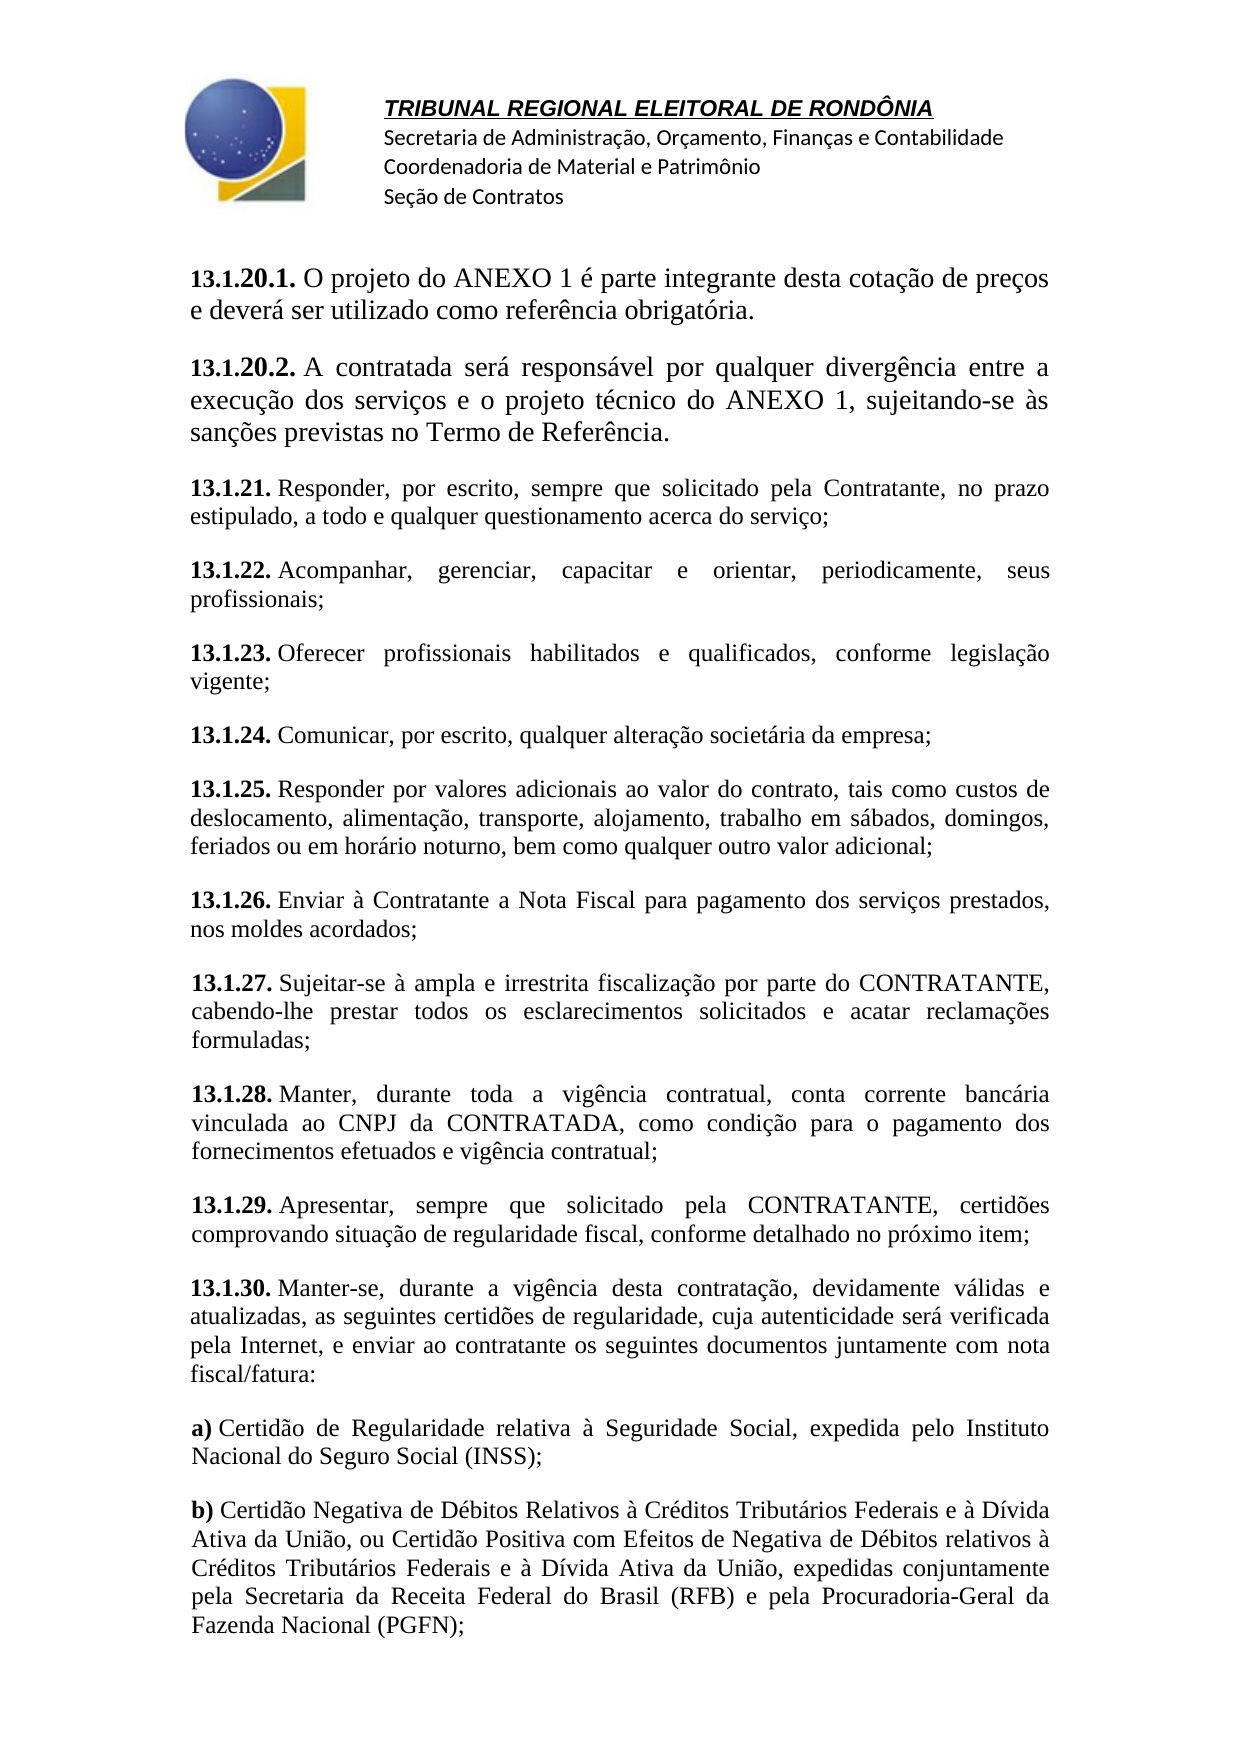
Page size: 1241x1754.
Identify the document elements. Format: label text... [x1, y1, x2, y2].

text 13.1.27. Sujeitar-se à ampla e irrestrita fiscalização por parte do CONTRATANTE, cabendo-lhe prestar todos os esclarecimentos solicitados e acatar reclamações formuladas; [191, 968, 1051, 1054]
text b) Certidão Negativa de Débitos Relativos à Créditos Tributários Federais e à Dívida Ativa da União, ou Certidão Positiva com Efeitos de Negativa de Débitos relativos à Créditos Tributários Federais e à Dívida Ativa da União, expedidas conjuntamente pela Secretaria da Receita Federal do Brasil (RFB) e pela Procuradoria-Geral da Fazenda Nacional (PGFN); [191, 1495, 1051, 1639]
text 13.1.25. Responder por valores adicionais ao valor do contrato, tais como custos de deslocamento, alimentação, transporte, alojamento, trabalho em sábados, domingos, feriados ou em horário noturno, bem como qualquer outro valor adicional; [190, 774, 1051, 860]
text 13.1.28. Manter, durante toda a vigência contratual, conta corrente bancária vinculada ao CNPJ da CONTRATADA, como condição para o pagamento dos fornecimentos efetuados e vigência contratual; [191, 1079, 1051, 1165]
text 13.1.24. Comunicar, por escrito, qualquer alteração societária da empresa; [190, 720, 1051, 749]
text 13.1.29. Apresentar, sempre que solicitado pela CONTRATANTE, certidões comprovando situação de regularidade fiscal, conforme detalhado no próximo item; [191, 1190, 1051, 1248]
text a) Certidão de Regularidade relativa à Seguridade Social, expedida pelo Instituto Nacional do Seguro Social (INSS); [191, 1413, 1051, 1470]
text 13.1.21. Responder, por escrito, sempre que solicitado pela Contratante, no prazo estipulado, a todo e qualquer questionamento acerca do serviço; [190, 473, 1051, 530]
text 13.1.20.2. A contratada será responsável por qualquer divergência entre a execução dos serviços e o projeto técnico do ANEXO 1, sujeitando-se às sanções previstas no Termo de Referência. [190, 350, 1051, 448]
text 13.1.22. Acompanhar, gerenciar, capacitar e orientar, periodicamente, seus profissionais; [190, 555, 1051, 613]
text 13.1.30. Manter-se, durante a vigência desta contratação, devidamente válidas e atualizadas, as seguintes certidões de regularidade, cuja autenticidade será verificada pela Internet, e enviar ao contratante os seguintes documentos juntamente com nota fiscal/fatura: [190, 1273, 1051, 1388]
text 13.1.20.1. O projeto do ANEXO 1 é parte integrante desta cotação de preços e deverá ser utilizado como referência obrigatória. [190, 261, 1051, 325]
text 13.1.23. Oferecer profissionais habilitados e qualificados, conforme legislação vigente; [190, 638, 1051, 695]
text 13.1.26. Enviar à Contratante a Nota Fiscal para pagamento dos serviços prestados, nos moldes acordados; [190, 885, 1051, 943]
